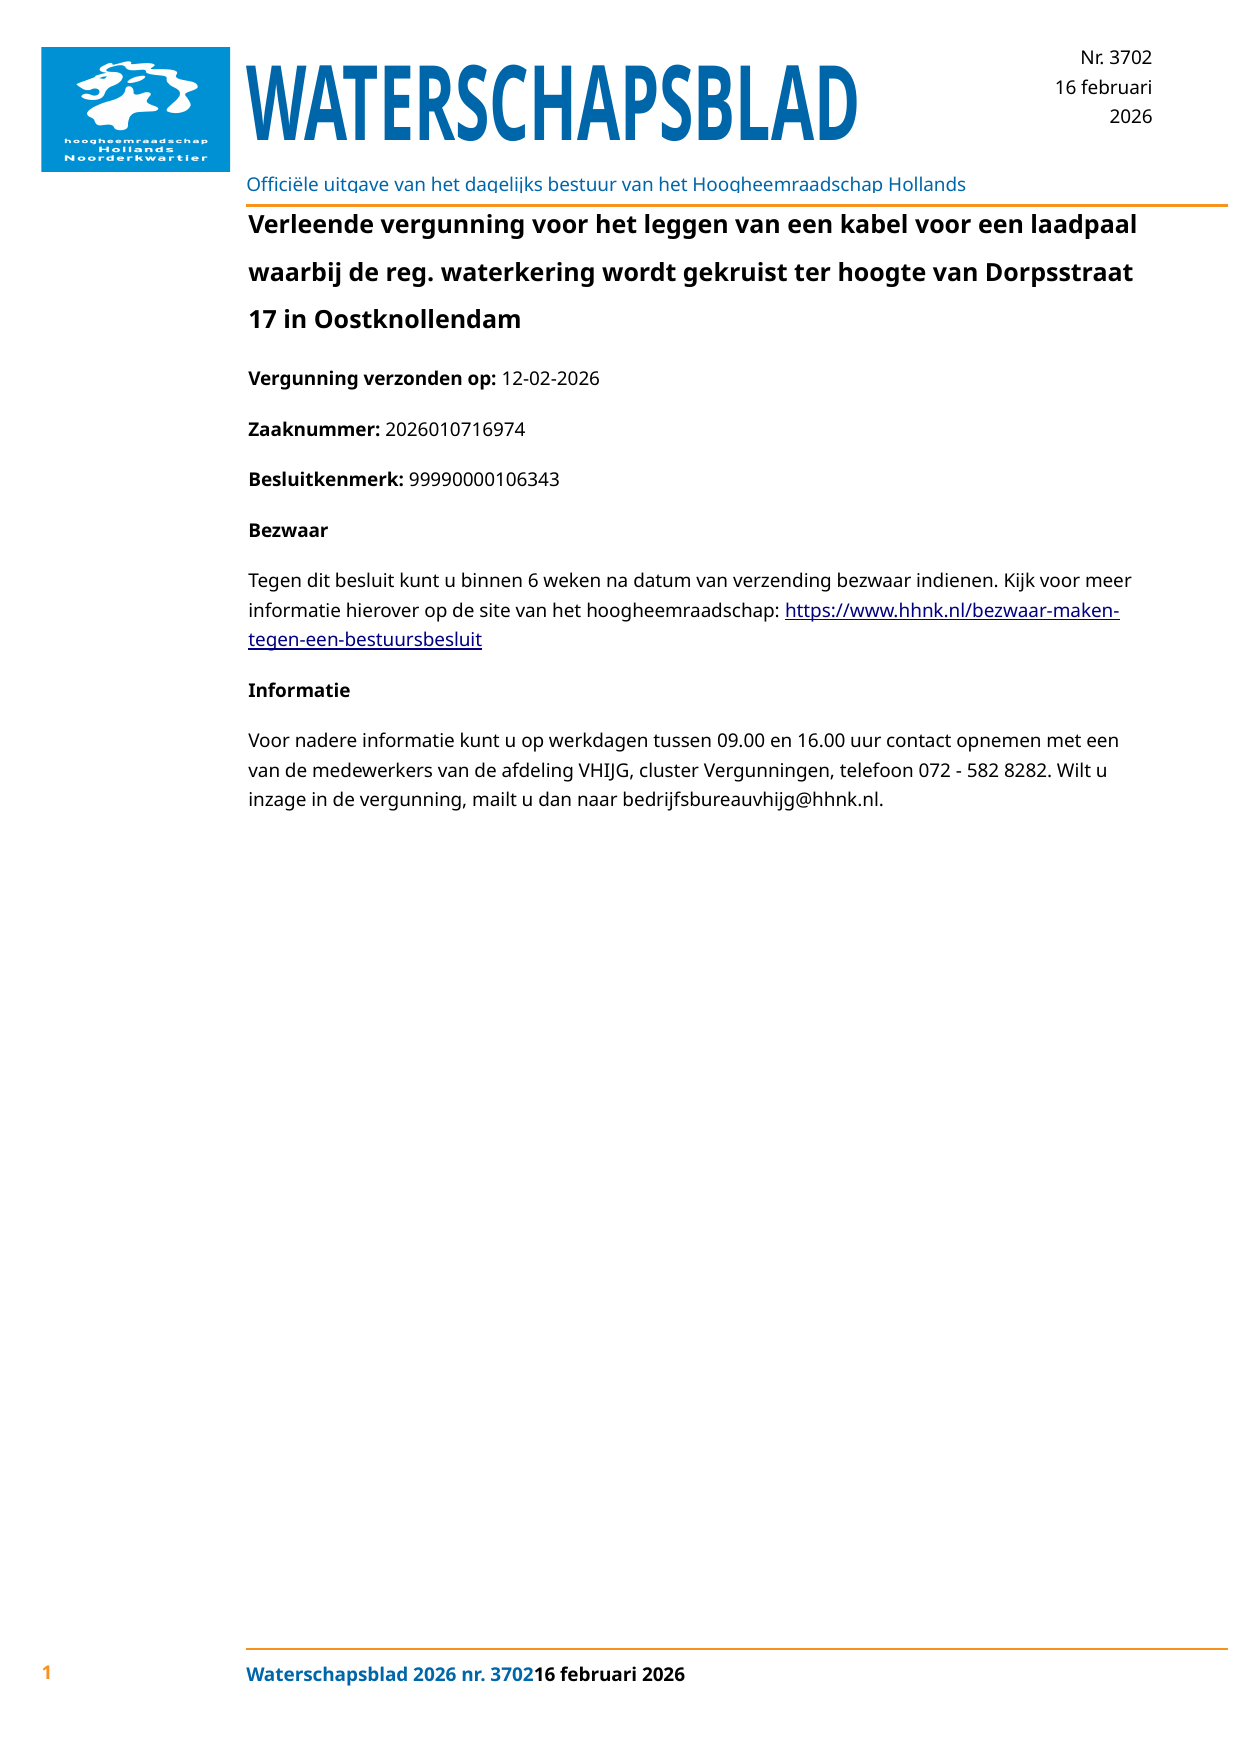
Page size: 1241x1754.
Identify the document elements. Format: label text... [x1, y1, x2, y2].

picture [118, 62, 197, 112]
text Bezwaar [248, 517, 1152, 542]
picture [78, 64, 122, 99]
text Tegen dit besluit kunt u binnen 6 weken na datum van verzending bezwaar indienen. Kijk voor meer informatie hierover op de site van het hoogheemraadschap: https://www.hhnk.nl/bezwaar-maken-tegen-een-bestuursbesluit [248, 567, 1152, 652]
picture [88, 87, 157, 130]
picture [129, 76, 144, 82]
text Besluitkenmerk: 99990000106343 [248, 466, 1152, 492]
text Voor nadere informatie kunt u op werkdagen tussen 09.00 en 16.00 uur contact opnemen met een van de medewerkers van de afdeling VHIJG, cluster Vergunningen, telefoon 072 - 582 8282. Wilt u inzage in de vergunning, mailt u dan naar bedrijfsbureauvhijg@hhnk.nl. [248, 727, 1152, 812]
text Verleende vergunning voor het leggen van een kabel voor een laadpaal waarbij de reg. waterkering wordt gekruist ter hoogte van Dorpsstraat 17 in Oostknollendam [248, 207, 1152, 336]
text Vergunning verzonden op: 12-02-2026 [248, 366, 1152, 391]
text Informatie [248, 677, 1152, 702]
text Zaaknummer: 2026010716974 [248, 416, 1152, 442]
